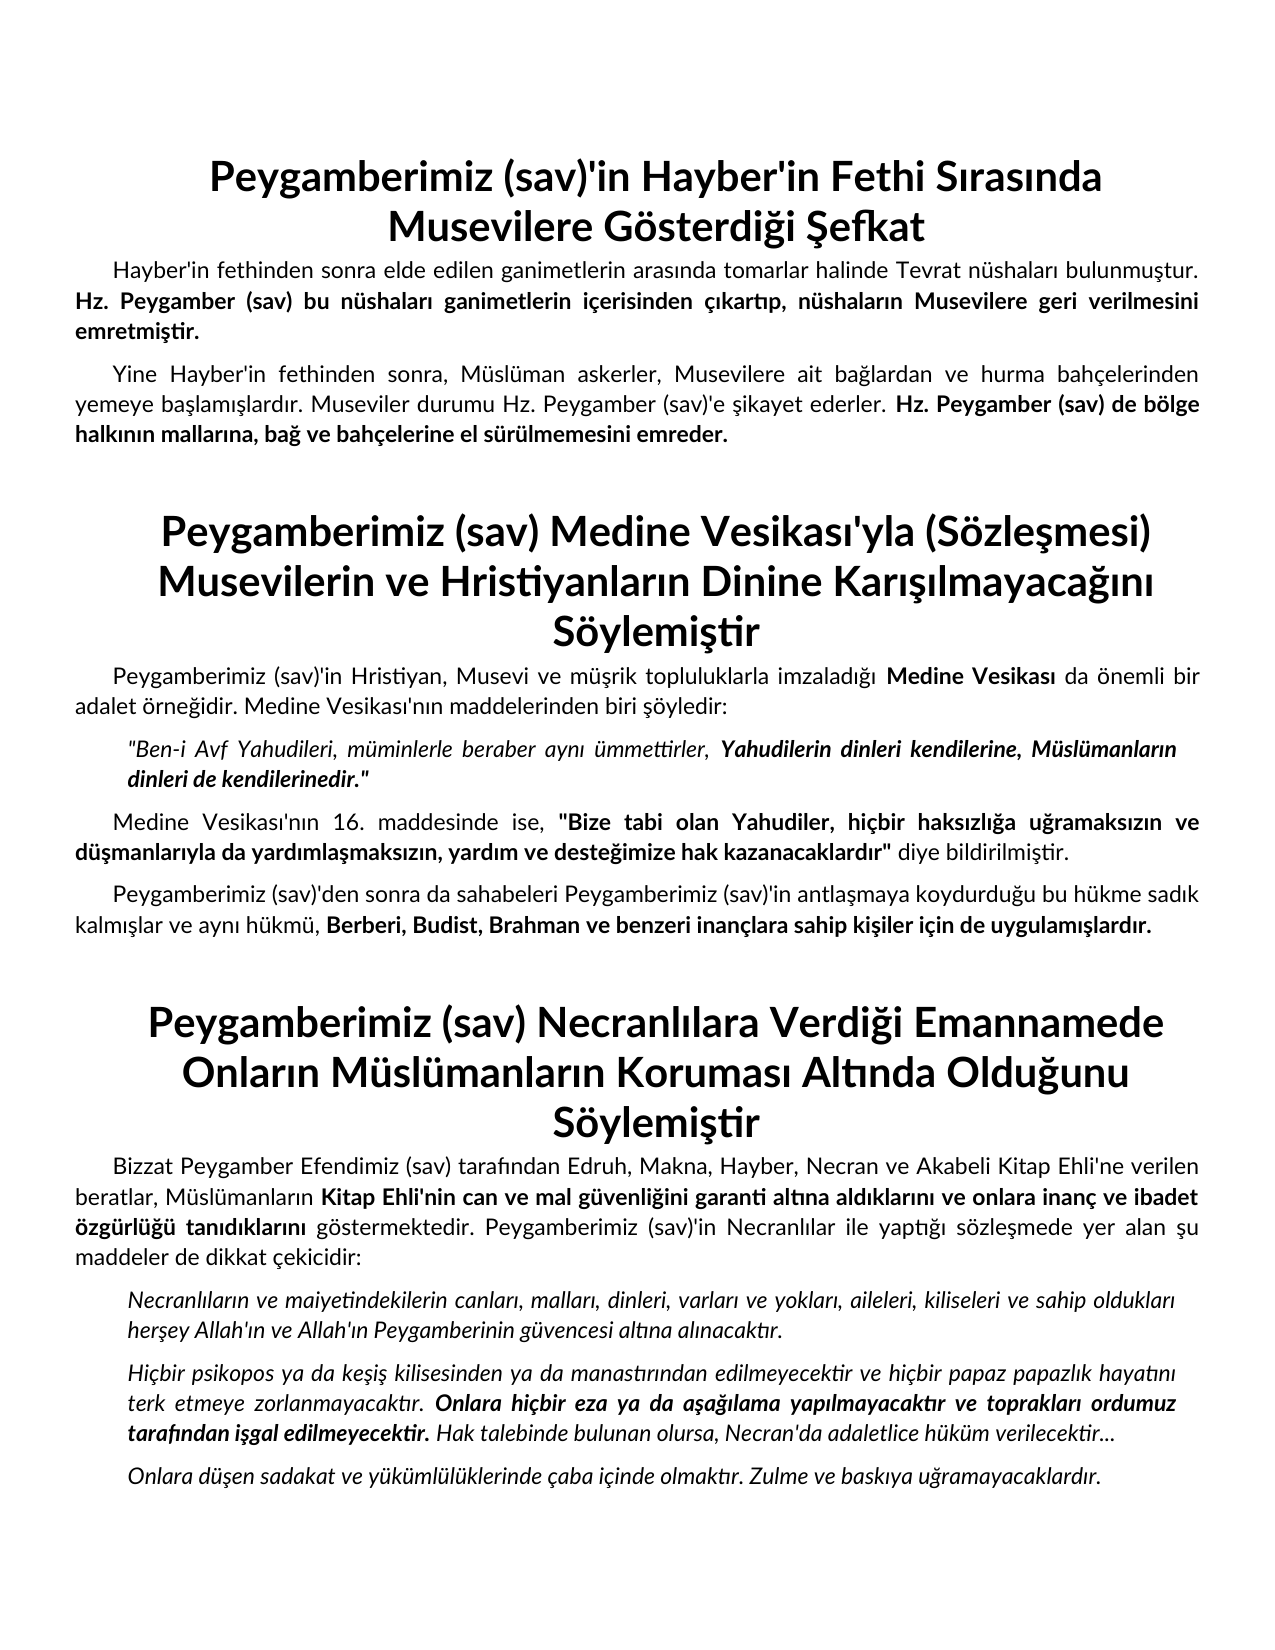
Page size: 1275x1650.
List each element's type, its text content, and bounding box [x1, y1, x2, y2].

text Medine Vesikası'nın 16. maddesinde ise, "Bize tabi olan Yahudiler, hiçbir haksızlığa uğramaksızın ve düşmanlarıyla da yardımlaşmaksızın, yardım ve desteğimize hak kazanacaklardır" diye bildirilmiştir. [75, 807, 1200, 865]
subtitle Peygamberimiz (sav)'in Hayber'in Fethi Sırasında Musevilere Gösterdiği Şefkat [112, 150, 1200, 250]
text "Ben-i Avf Yahudileri, müminlerle beraber aynı ümmettirler, Yahudilerin dinleri kendilerine, Müslümanların dinleri de kendilerinedir." [127, 734, 1177, 792]
text Hiçbir psikopos ya da keşiş kilisesinden ya da manastırından edilmeyecektir ve hiçbir papaz papazlık hayatını terk etmeye zorlanmayacaktır. Onlara hiçbir eza ya da aşağılama yapılmayacaktır ve toprakları ordumuz tarafından işgal edilmeyecektir. Hak talebinde bulunan olursa, Necran'da adaletlice hüküm verilecektir... [127, 1358, 1177, 1446]
text Hayber'in fethinden sonra elde edilen ganimetlerin arasında tomarlar halinde Tevrat nüshaları bulunmuştur. Hz. Peygamber (sav) bu nüshaları ganimetlerin içerisinden çıkartıp, nüshaların Musevilere geri verilmesini emretmiştir. [75, 256, 1200, 344]
subtitle Peygamberimiz (sav) Necranlılara Verdiği Emannamede Onların Müslümanların Koruması Altında Olduğunu Söylemiştir [112, 996, 1200, 1146]
text Yine Hayber'in fethinden sonra, Müslüman askerler, Musevilere ait bağlardan ve hurma bahçelerinden yemeye başlamışlardır. Museviler durumu Hz. Peygamber (sav)'e şikayet ederler. Hz. Peygamber (sav) de bölge halkının mallarına, bağ ve bahçelerine el sürülmemesini emreder. [75, 359, 1200, 447]
subtitle Peygamberimiz (sav) Medine Vesikası'yla (Sözleşmesi) Musevilerin ve Hristiyanların Dinine Karışılmayacağını Söylemiştir [112, 505, 1200, 655]
text Bizzat Peygamber Efendimiz (sav) tarafından Edruh, Makna, Hayber, Necran ve Akabeli Kitap Ehli'ne verilen beratlar, Müslümanların Kitap Ehli'nin can ve mal güvenliğini garanti altına aldıklarını ve onlara inanç ve ibadet özgürlüğü tanıdıklarını göstermektedir. Peygamberimiz (sav)'in Necranlılar ile yaptığı sözleşmede yer alan şu maddeler de dikkat çekicidir: [75, 1152, 1200, 1270]
text Peygamberimiz (sav)'den sonra da sahabeleri Peygamberimiz (sav)'in antlaşmaya koydurduğu bu hükme sadık kalmışlar ve aynı hükmü, Berberi, Budist, Brahman ve benzeri inançlara sahip kişiler için de uygulamışlardır. [75, 880, 1200, 938]
text Onlara düşen sadakat ve yükümlülüklerinde çaba içinde olmaktır. Zulme ve baskıya uğramayacaklardır. [127, 1461, 1177, 1489]
text Necranlıların ve maiyetindekilerin canları, malları, dinleri, varları ve yokları, aileleri, kiliseleri ve sahip oldukları herşey Allah'ın ve Allah'ın Peygamberinin güvencesi altına alınacaktır. [127, 1285, 1177, 1343]
text Peygamberimiz (sav)'in Hristiyan, Musevi ve müşrik topluluklarla imzaladığı Medine Vesikası da önemli bir adalet örneğidir. Medine Vesikası'nın maddelerinden biri şöyledir: [75, 661, 1200, 719]
